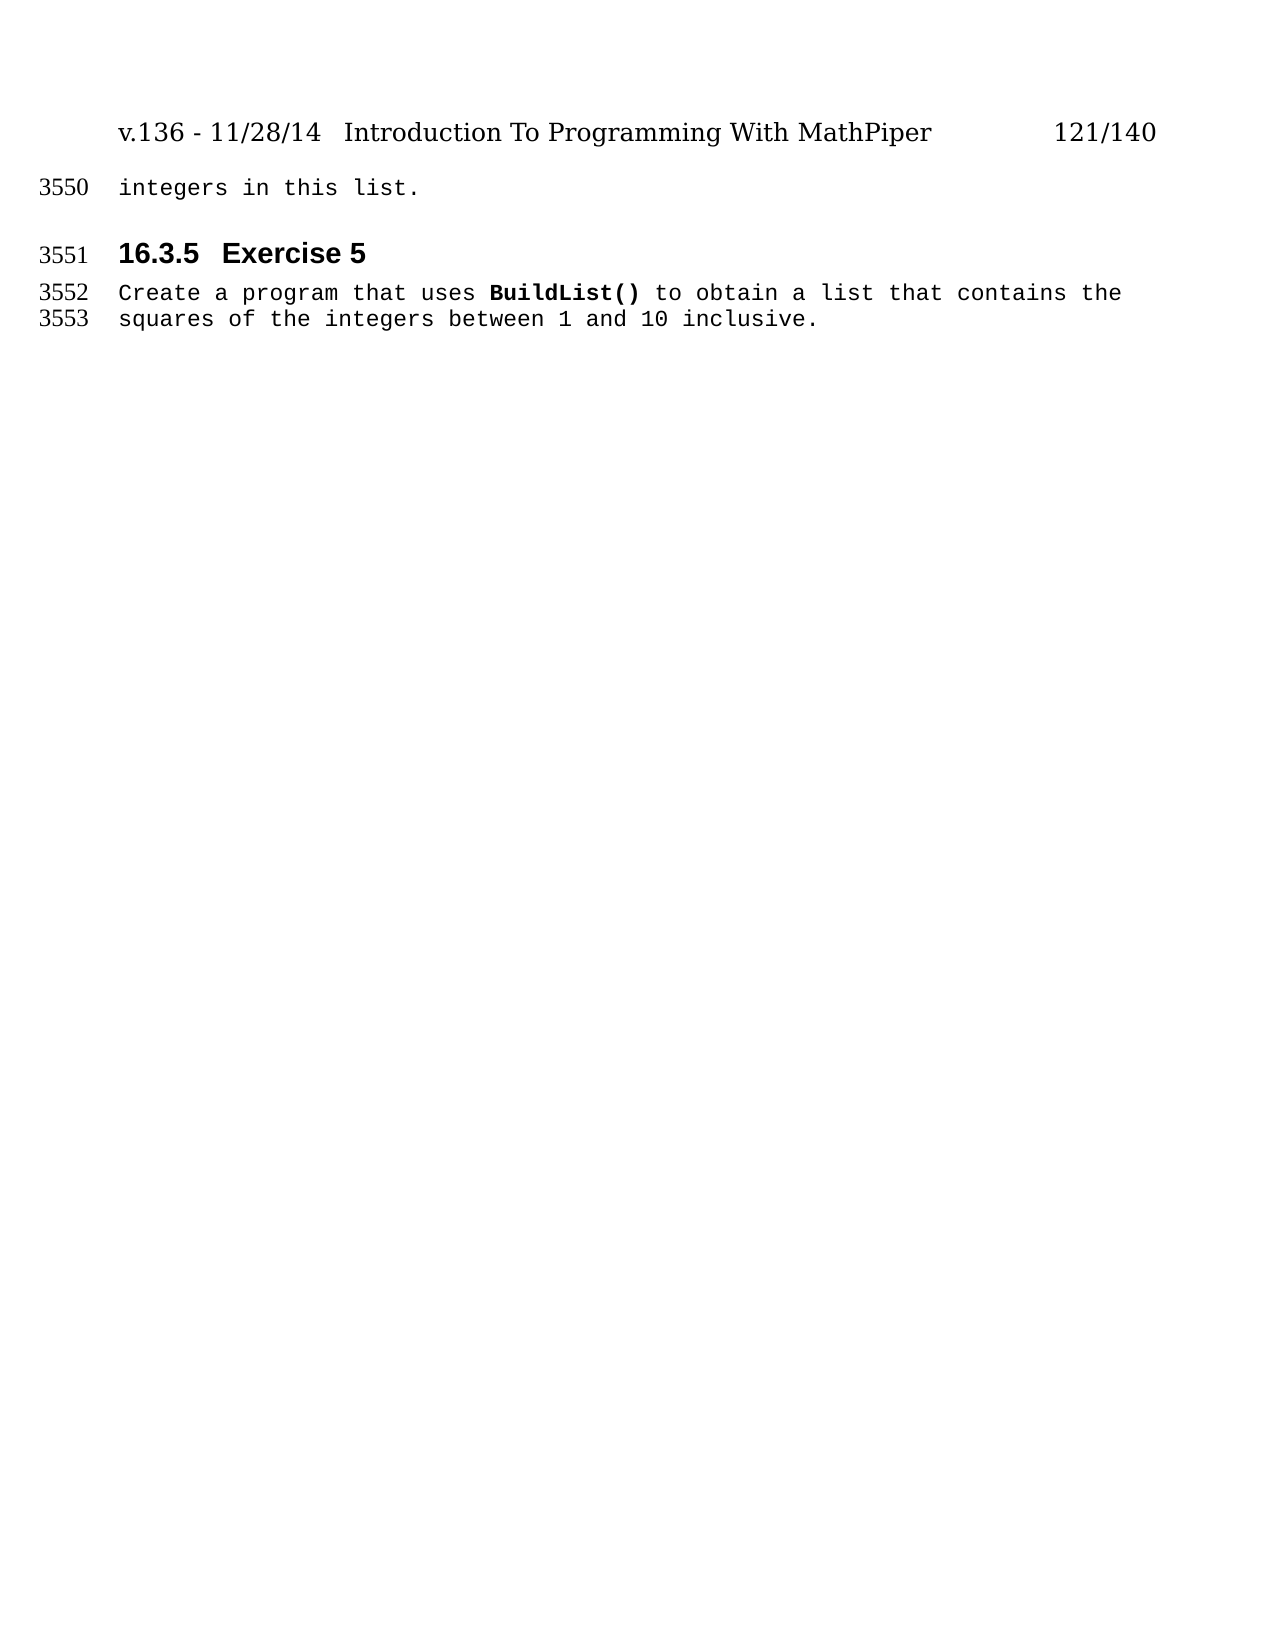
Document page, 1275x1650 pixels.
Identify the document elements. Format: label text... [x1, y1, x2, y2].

subtitle Exercise 5 [118, 236, 1157, 269]
text Create a program that uses BuildList() to obtain a list that contains the squares of the integers between 1 and 10 inclusive. [118, 281, 1157, 333]
text integers in this list. [118, 177, 1157, 203]
